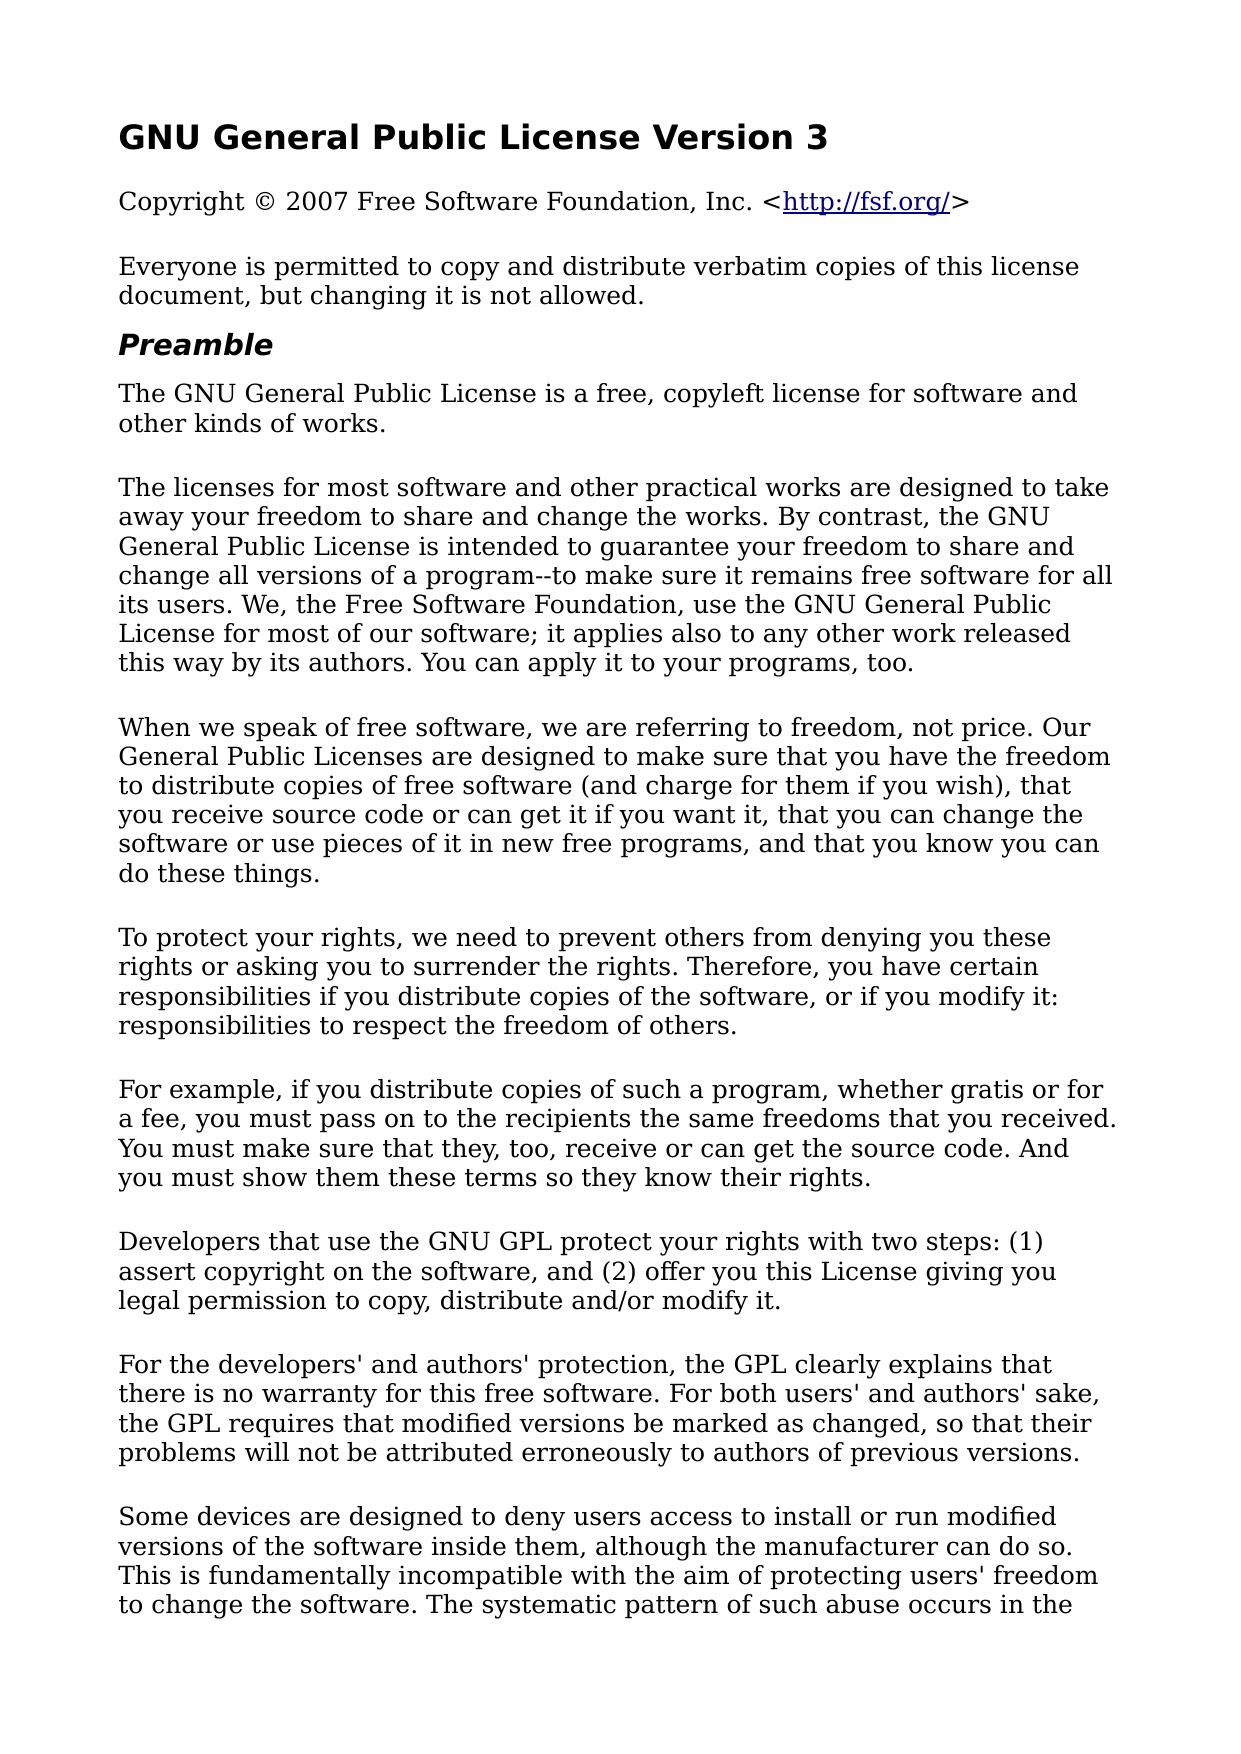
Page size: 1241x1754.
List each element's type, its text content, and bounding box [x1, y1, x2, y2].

text For example, if you distribute copies of such a program, whether gratis or for a fee, you must pass on to the recipients the same freedoms that you received. You must make sure that they, too, receive or can get the source code. And you must show them these terms so they know their rights. [118, 1076, 1122, 1192]
text When we speak of free software, we are referring to freedom, not price. Our General Public Licenses are designed to make sure that you have the freedom to distribute copies of free software (and charge for them if you wish), that you receive source code or can get it if you want it, that you can change the software or use pieces of it in new free programs, and that you know you can do these things. [118, 713, 1122, 888]
text Everyone is permitted to copy and distribute verbatim copies of this license document, but changing it is not allowed. [118, 252, 1122, 310]
text Developers that use the GNU GPL protect your rights with two steps: (1) assert copyright on the software, and (2) offer you this License giving you legal permission to copy, distribute and/or modify it. [118, 1228, 1122, 1315]
text For the developers' and authors' protection, the GPL clearly explains that there is no warranty for this free software. For both users' and authors' sake, the GPL requires that modified versions be marked as changed, so that their problems will not be attributed erroneously to authors of previous versions. [118, 1351, 1122, 1467]
subtitle GNU General Public License Version 3 [118, 118, 1122, 157]
text Copyright © 2007 Free Software Foundation, Inc. <http://fsf.org/> [118, 187, 1122, 217]
text The GNU General Public License is a free, copyleft license for software and other kinds of works. [118, 380, 1122, 438]
text Some devices are designed to deny users access to install or run modified versions of the software inside them, although the manufacturer can do so. This is fundamentally incompatible with the aim of protecting users' freedom to change the software. The systematic pattern of such abuse occurs in the [118, 1503, 1122, 1619]
text To protect your rights, we need to prevent others from denying you these rights or asking you to surrender the rights. Therefore, you have certain responsibilities if you distribute copies of the software, or if you modify it: responsibilities to respect the freedom of others. [118, 923, 1122, 1040]
subtitle Preamble [118, 328, 1122, 362]
text The licenses for most software and other practical works are designed to take away your freedom to share and change the works. By contrast, the GNU General Public License is intended to guarantee your freedom to share and change all versions of a program--to make sure it remains free software for all its users. We, the Free Software Foundation, use the GNU General Public License for most of our software; it applies also to any other work released this way by its authors. You can apply it to your programs, too. [118, 473, 1122, 678]
